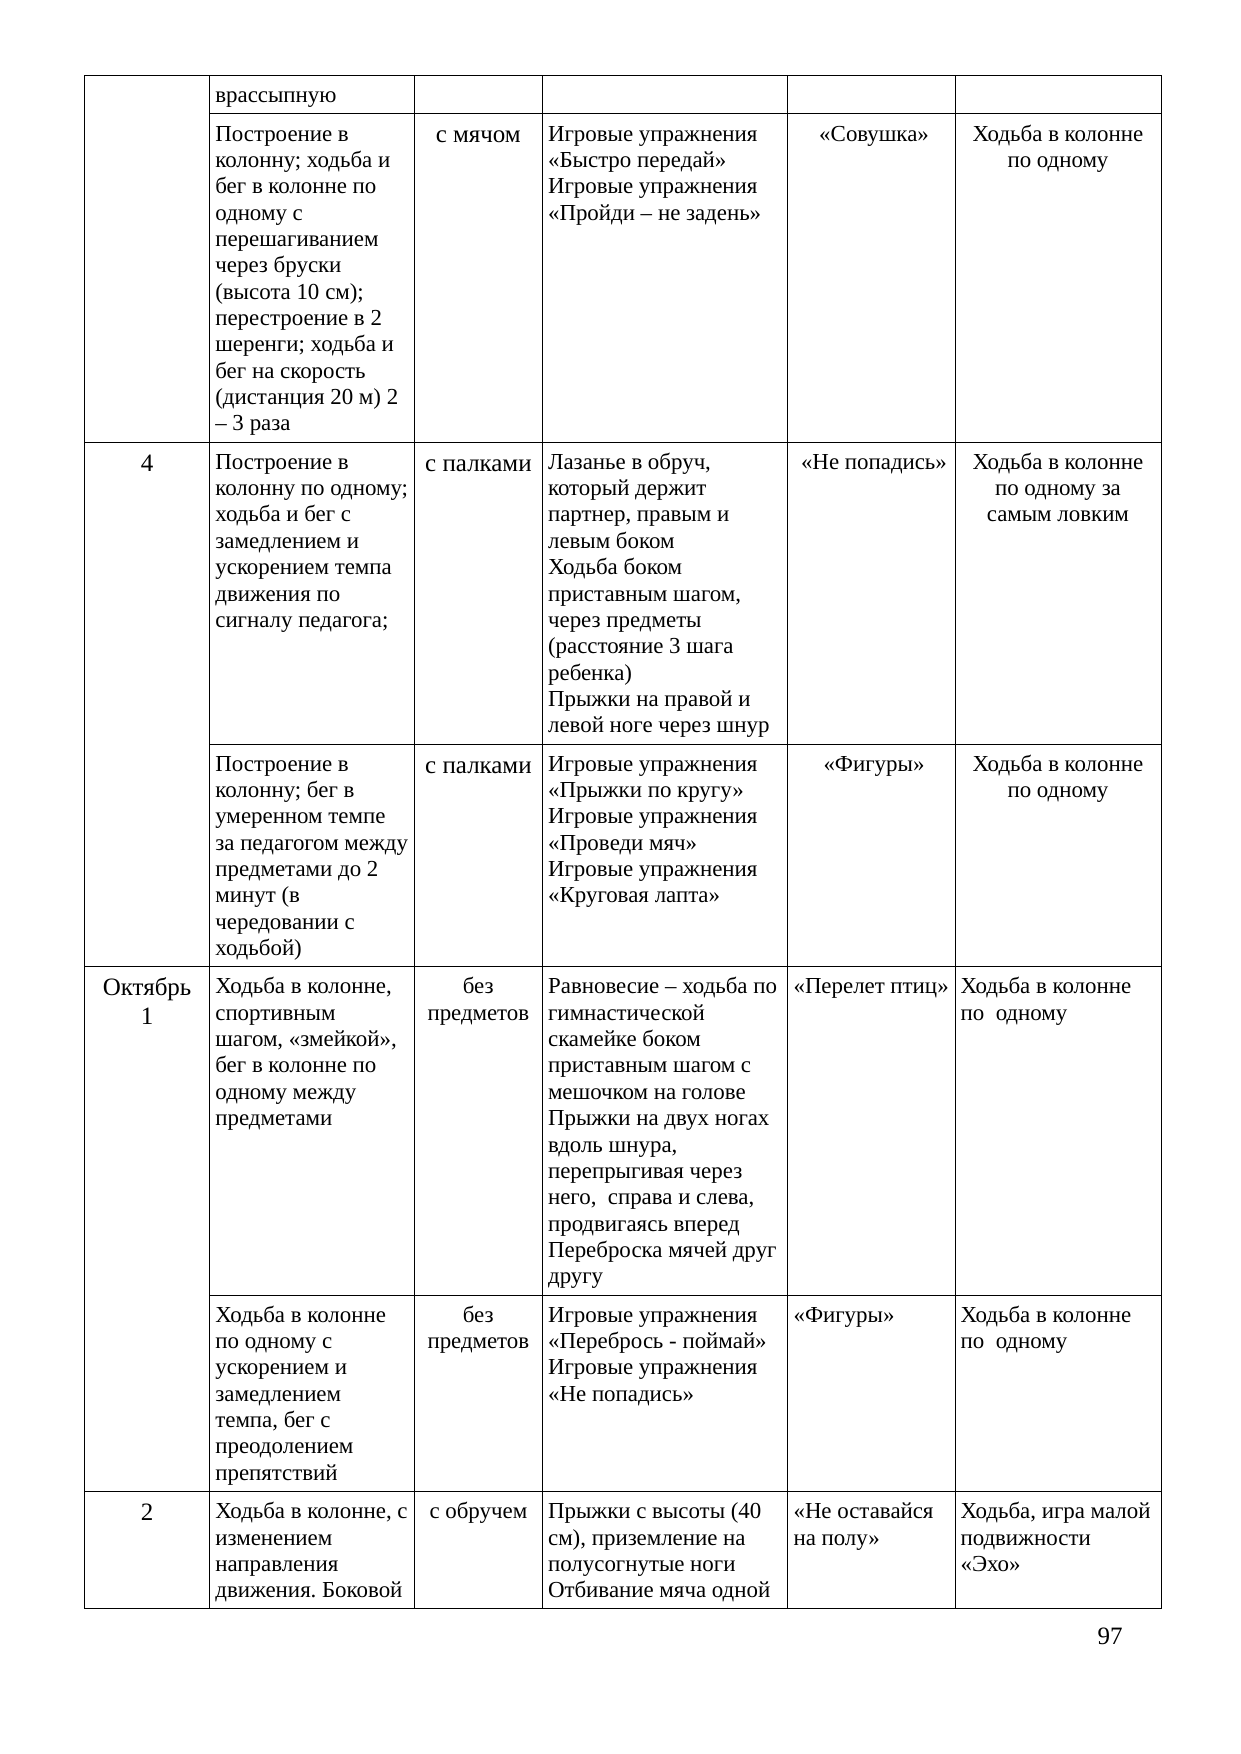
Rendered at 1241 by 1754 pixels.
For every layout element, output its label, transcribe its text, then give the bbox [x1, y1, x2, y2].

table_cell Равновесие – ходьба по гимнастической скамейке боком приставным шагом с мешочком на голове Прыжки на двух ногах вдоль шнура, перепрыгивая через него, справа и слева, продвигаясь вперед Переброска мячей друг другу [543, 967, 787, 1294]
table_cell Ходьба в колонне, спортивным шагом, «змейкой», бег в колонне по одному между предметами [210, 967, 414, 1294]
table_cell Ходьба в колонне по одному с ускорением и замедлением темпа, бег с преодолением препятствий [210, 1296, 414, 1491]
table_cell Построение в колонну по одному; ходьба и бег с замедлением и ускорением темпа движения по сигналу педагога; [210, 443, 414, 743]
table_cell [788, 76, 955, 113]
table_cell Построение в колонну; ходьба и бег в колонне по одному с перешагиванием через бруски (высота 10 см); перестроение в 2 шеренги; ходьба и бег на скорость (дистанция 20 м) 2 – 3 раза [210, 114, 414, 442]
table_cell врассыпную [210, 76, 414, 113]
table_cell с мячом [415, 114, 542, 442]
table_cell Ходьба в колонне, с изменением направления движения. Боковой [210, 1492, 414, 1608]
table_cell с палками [415, 745, 542, 966]
table_cell Построение в колонну; бег в умеренном темпе за педагогом между предметами до 2 минут (в чередовании с ходьбой) [210, 745, 414, 966]
table_cell «Фигуры» [788, 1296, 955, 1491]
table_cell Ходьба в колонне по одному [956, 1296, 1161, 1491]
table_cell Ходьба в колонне по одному [956, 967, 1161, 1294]
table_cell Прыжки с высоты (40 см), приземление на полусогнутые ноги Отбивание мяча одной [543, 1492, 787, 1608]
table_cell [956, 76, 1161, 113]
table_cell «Перелет птиц» [788, 967, 955, 1294]
table_cell с палками [415, 443, 542, 743]
table_cell с обручем [415, 1492, 542, 1608]
table_cell [543, 76, 787, 113]
table_cell Игровые упражнения «Перебрось - поймай» Игровые упражнения «Не попадись» [543, 1296, 787, 1491]
table_cell Октябрь 1 [85, 967, 209, 1491]
table_cell «Совушка» [788, 114, 955, 442]
table_cell «Фигуры» [788, 745, 955, 966]
table_cell Лазанье в обруч, который держит партнер, правым и левым боком Ходьба боком приставным шагом, через предметы (расстояние 3 шага ребенка) Прыжки на правой и левой ноге через шнур [543, 443, 787, 743]
table_cell Ходьба в колонне по одному [956, 114, 1161, 442]
table_cell Ходьба, игра малой подвижности «Эхо» [956, 1492, 1161, 1608]
table_cell Ходьба в колонне по одному [956, 745, 1161, 966]
table_cell Игровые упражнения «Быстро передай» Игровые упражнения «Пройди – не задень» [543, 114, 787, 442]
table_cell без предметов [415, 1296, 542, 1491]
table_cell 2 [85, 1492, 209, 1608]
table_cell «Не попадись» [788, 443, 955, 743]
table_cell [85, 76, 209, 442]
table_cell Игровые упражнения «Прыжки по кругу» Игровые упражнения «Проведи мяч» Игровые упражнения «Круговая лапта» [543, 745, 787, 966]
table_cell 4 [85, 443, 209, 966]
table_cell [415, 76, 542, 113]
table_cell без предметов [415, 967, 542, 1294]
table_cell Ходьба в колонне по одному за самым ловким [956, 443, 1161, 743]
table_cell «Не оставайся на полу» [788, 1492, 955, 1608]
